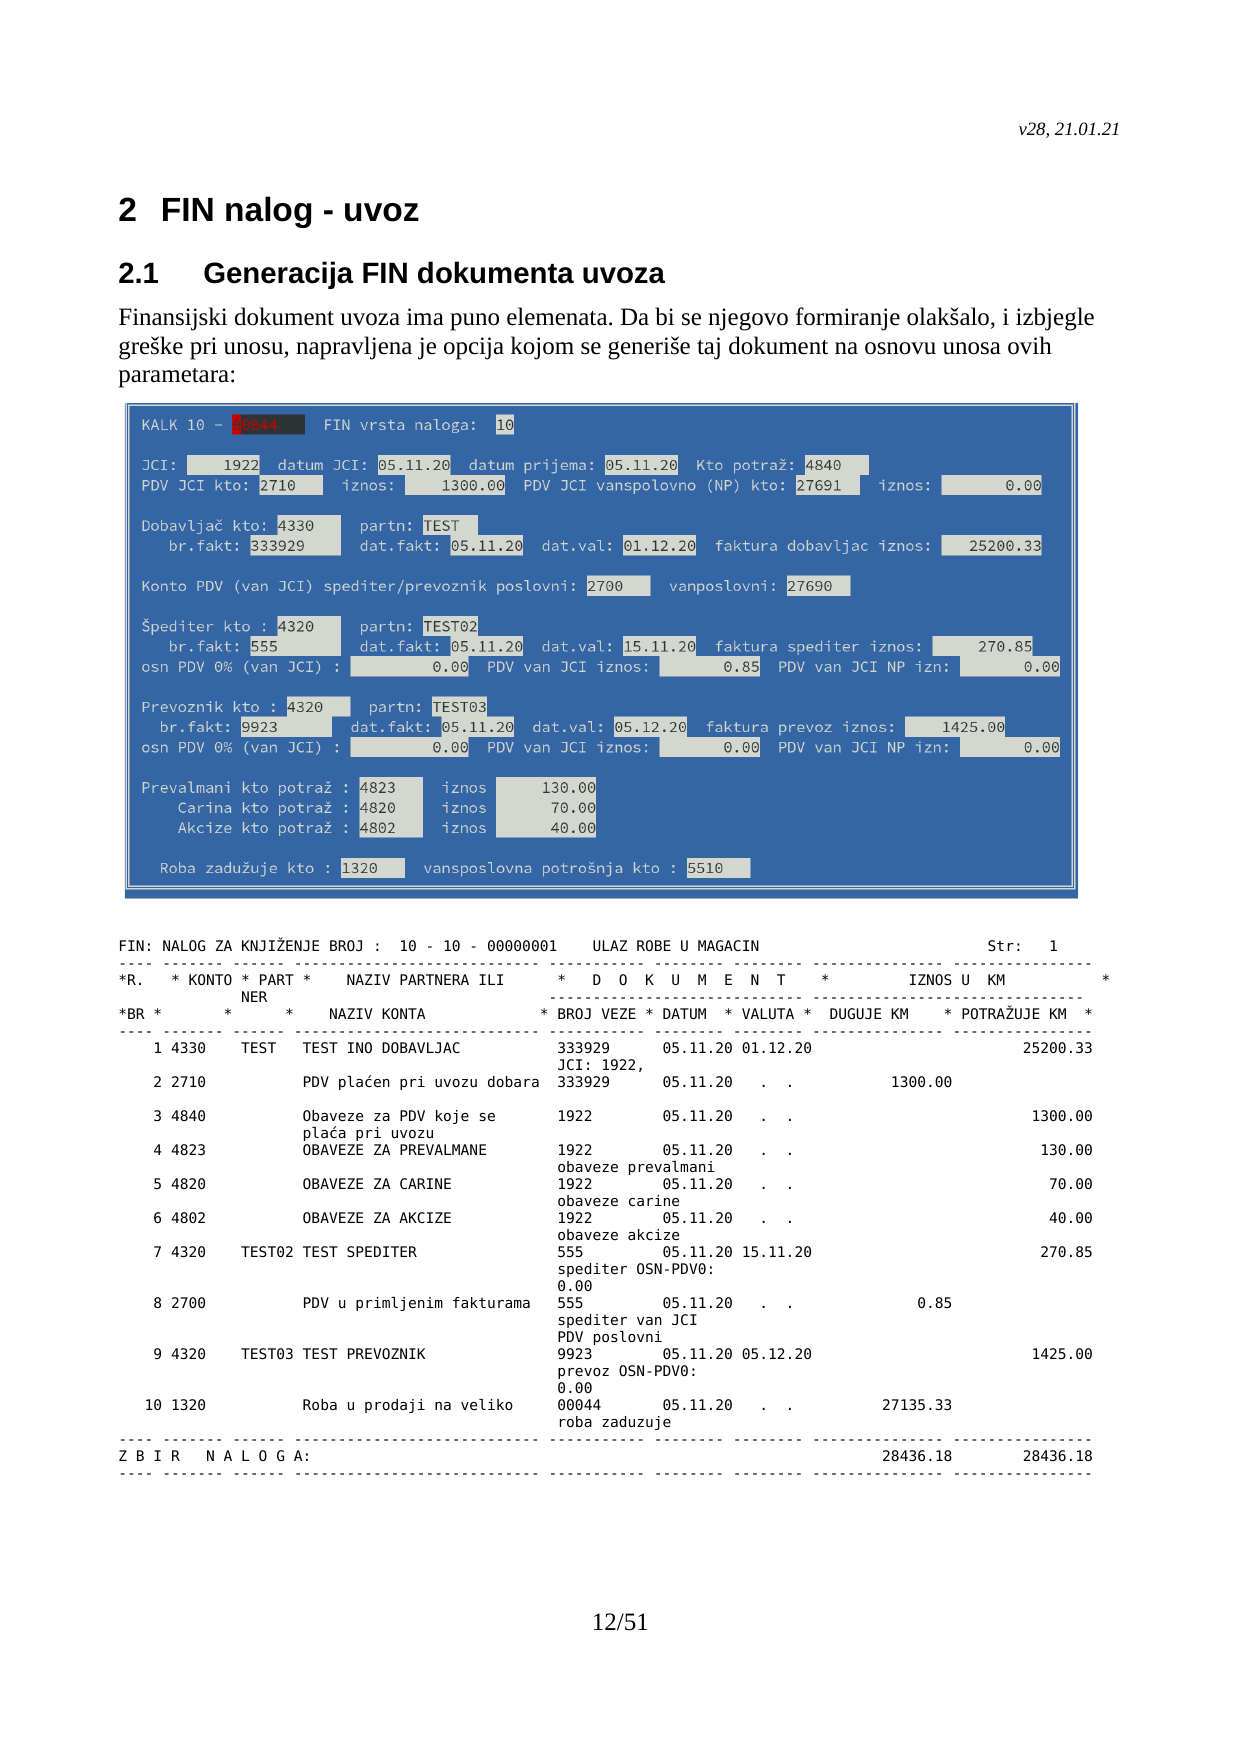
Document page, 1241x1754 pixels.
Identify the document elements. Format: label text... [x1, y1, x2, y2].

text *R. * KONTO * PART * NAZIV PARTNERA ILI * D O K U M E N T * IZNOS U KM * [118, 972, 1122, 989]
text PDV poslovni [118, 1329, 1122, 1346]
text 7 4320 TEST02 TEST SPEDITER 555 05.11.20 15.11.20 270.85 [118, 1244, 1122, 1261]
text 6 4802 OBAVEZE ZA AKCIZE 1922 05.11.20 . . 40.00 [118, 1210, 1122, 1227]
text 1 4330 TEST TEST INO DOBAVLJAC 333929 05.11.20 01.12.20 25200.33 [118, 1040, 1122, 1057]
text 8 2700 PDV u primljenim fakturama 555 05.11.20 . . 0.85 [118, 1295, 1122, 1312]
text ---- ------- ------ ---------------------------- ----------- -------- -------- --------------- ---------------- [118, 1431, 1122, 1447]
text obaveze prevalmani [118, 1159, 1122, 1176]
text FIN: NALOG ZA KNJIŽENJE BROJ : 10 - 10 - 00000001 ULAZ ROBE U MAGACIN Str: 1 [118, 938, 1122, 955]
text 9 4320 TEST03 TEST PREVOZNIK 9923 05.11.20 05.12.20 1425.00 [118, 1346, 1122, 1363]
text 3 4840 Obaveze za PDV koje se 1922 05.11.20 . . 1300.00 [118, 1108, 1122, 1125]
subtitle Generacija FIN dokumenta uvoza [118, 256, 1122, 289]
text spediter OSN-PDV0: [118, 1261, 1122, 1278]
text JCI: 1922, [118, 1057, 1122, 1074]
text ---- ------- ------ ---------------------------- ----------- -------- -------- --------------- ---------------- [118, 955, 1122, 972]
text ---- ------- ------ ---------------------------- ----------- -------- -------- --------------- ---------------- [118, 1464, 1122, 1481]
text NER ----------------------------- ------------------------------- [118, 989, 1122, 1006]
text plaća pri uvozu [118, 1125, 1122, 1142]
text roba zaduzuje [118, 1413, 1122, 1431]
text obaveze akcize [118, 1227, 1122, 1244]
text 10 1320 Roba u prodaji na veliko 00044 05.11.20 . . 27135.33 [118, 1397, 1122, 1413]
text 0.00 [118, 1379, 1122, 1397]
text Z B I R N A L O G A: 28436.18 28436.18 [118, 1447, 1122, 1464]
text 2 2710 PDV plaćen pri uvozu dobara 333929 05.11.20 . . 1300.00 [118, 1074, 1122, 1091]
text prevoz OSN-PDV0: [118, 1363, 1122, 1379]
text obaveze carine [118, 1193, 1122, 1210]
picture [124, 403, 1079, 899]
text *BR * * * NAZIV KONTA * BROJ VEZE * DATUM * VALUTA * DUGUJE KM * POTRAŽUJE KM * [118, 1006, 1122, 1023]
text 4 4823 OBAVEZE ZA PREVALMANE 1922 05.11.20 . . 130.00 [118, 1142, 1122, 1159]
text ---- ------- ------ ---------------------------- ----------- -------- -------- --------------- ---------------- [118, 1023, 1122, 1040]
subtitle FIN nalog - uvoz [118, 190, 1122, 229]
text Finansijski dokument uvoza ima puno elemenata. Da bi se njegovo formiranje olakšalo, i izbjegle greške pri unosu, napravljena je opcija kojom se generiše taj dokument na osnovu unosa ovih parametara: [118, 302, 1122, 388]
text 5 4820 OBAVEZE ZA CARINE 1922 05.11.20 . . 70.00 [118, 1176, 1122, 1193]
text spediter van JCI [118, 1312, 1122, 1329]
text 0.00 [118, 1278, 1122, 1295]
